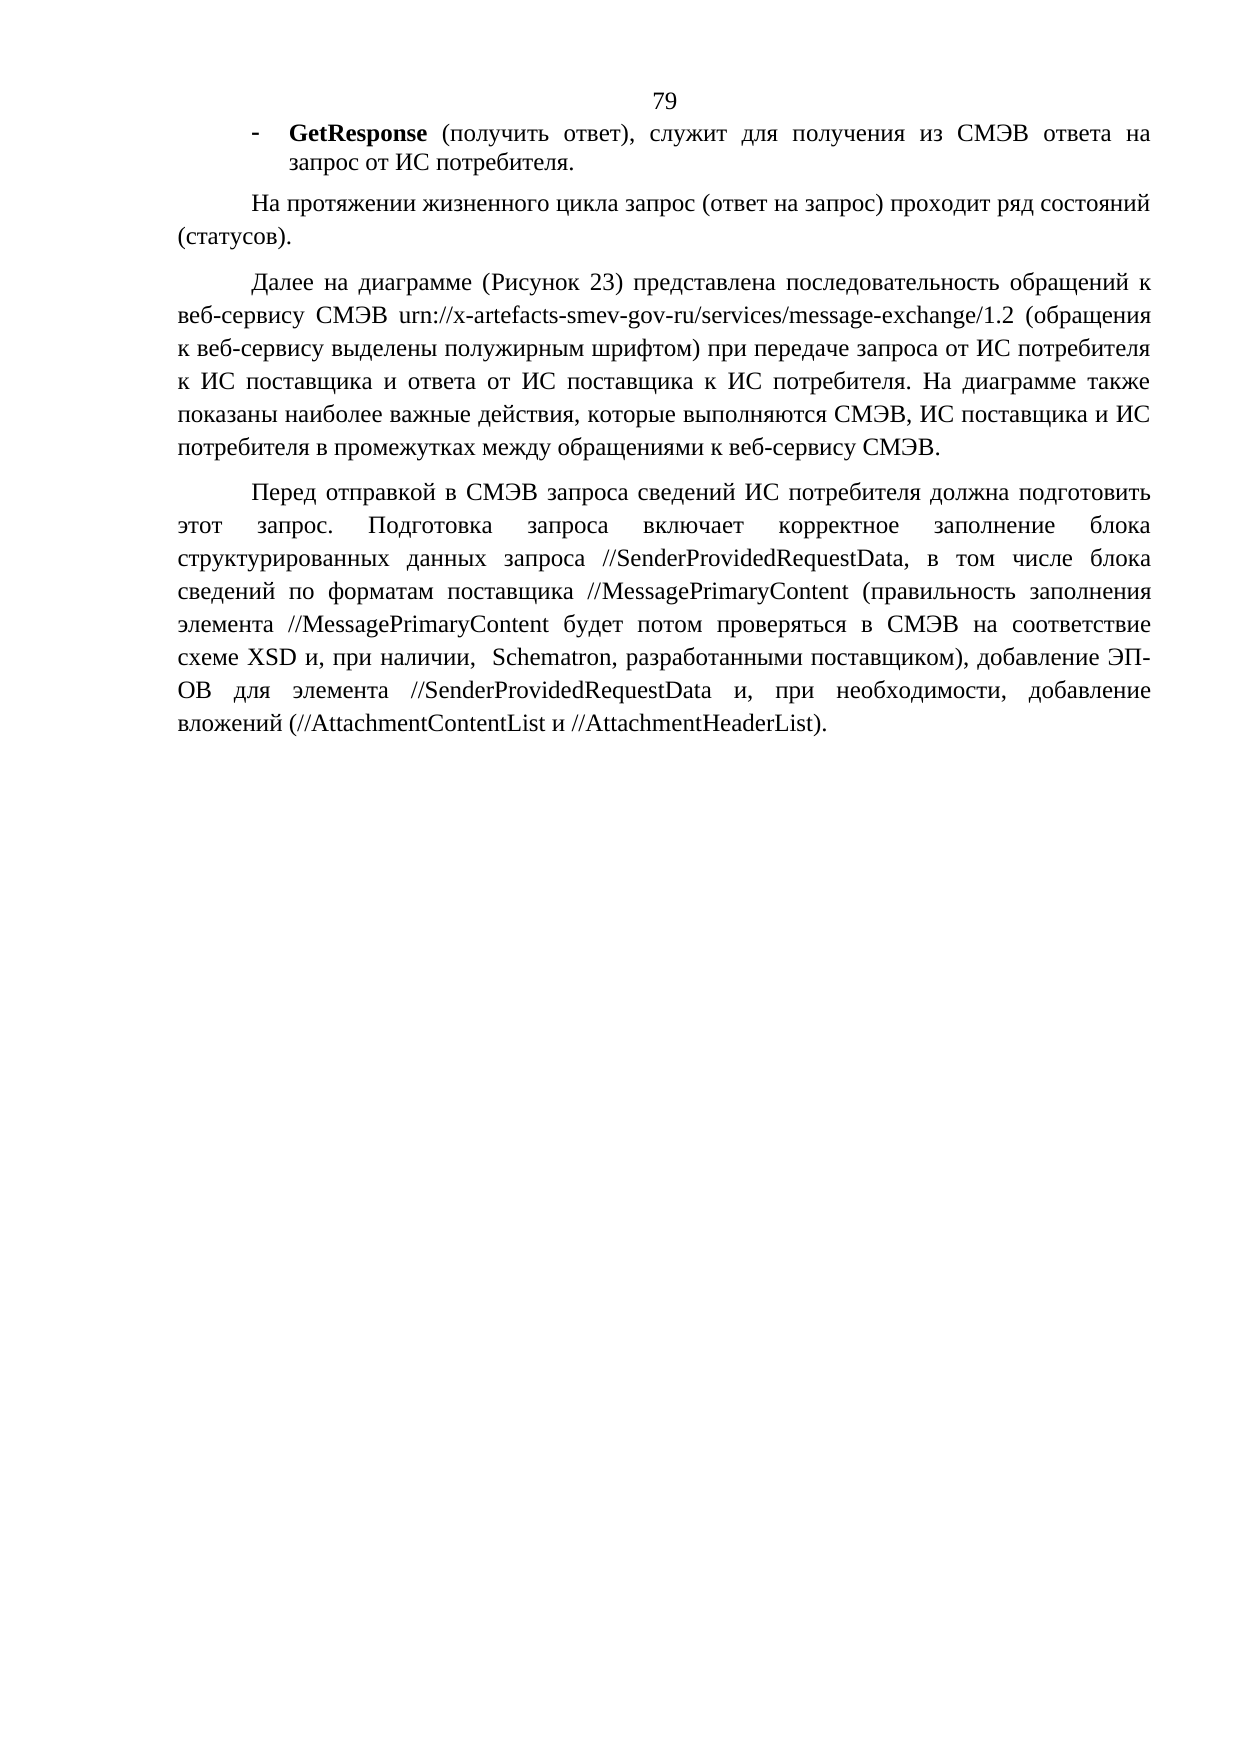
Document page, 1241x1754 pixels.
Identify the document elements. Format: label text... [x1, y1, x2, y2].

text Перед отправкой в СМЭВ запроса сведений ИС потребителя должна подготовить этот запрос. Подготовка запроса включает корректное заполнение блока структурированных данных запроса //SenderProvidedRequestData, в том числе блока сведений по форматам поставщика //MessagePrimaryContent (правильность заполнения элемента //MessagePrimaryContent будет потом проверяться в СМЭВ на соответствие схеме XSD и, при наличии, Schematron, разработанными поставщиком), добавление ЭП-ОВ для элемента //SenderProvidedRequestData и, при необходимости, добавление вложений (//AttachmentContentList и //AttachmentHeaderList). [177, 477, 1152, 737]
text На протяжении жизненного цикла запрос (ответ на запрос) проходит ряд состояний (статусов). [177, 188, 1152, 250]
text Далее на диаграмме (Рисунок 23) представлена последовательность обращений к веб-сервису СМЭВ urn://x-artefacts-smev-gov-ru/services/message-exchange/1.2 (обращения к веб-сервису выделены полужирным шрифтом) при передаче запроса от ИС потребителя к ИС поставщика и ответа от ИС поставщика к ИС потребителя. На диаграмме также показаны наиболее важные действия, которые выполняются СМЭВ, ИС поставщика и ИС потребителя в промежутках между обращениями к веб-сервису СМЭВ. [177, 267, 1152, 461]
list GetResponse (получить ответ), служит для получения из СМЭВ ответа на запрос от ИС потребителя. [251, 118, 1152, 176]
